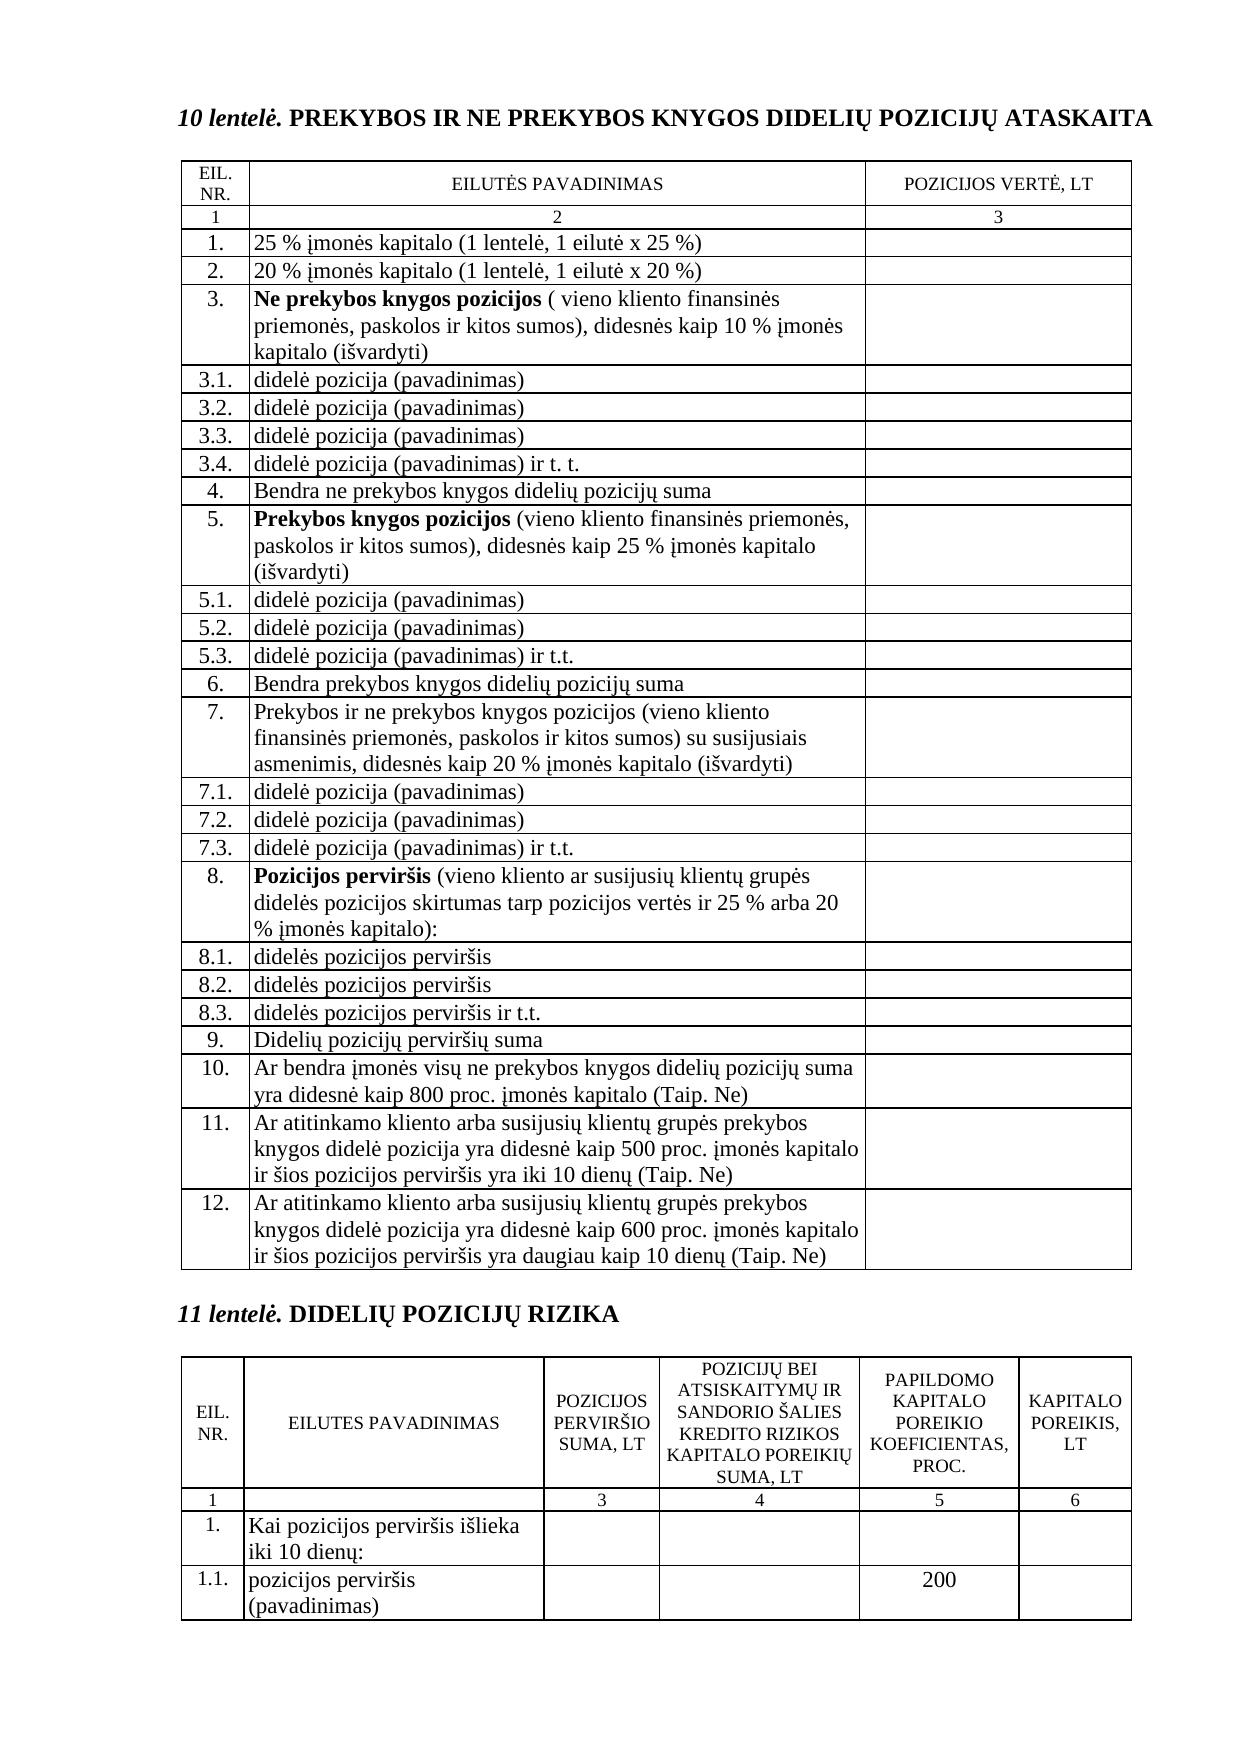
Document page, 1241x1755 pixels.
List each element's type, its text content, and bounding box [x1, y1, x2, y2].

table_cell 5. [182, 506, 249, 584]
table_cell [866, 422, 1131, 448]
table_header EILUTĖS PAVADINIMAS [250, 162, 865, 205]
table_cell 2 [250, 206, 865, 228]
table_cell [866, 394, 1131, 420]
table_cell 6 [1020, 1489, 1131, 1510]
table_header POZICIJOS PERVIRŠIO SUMA, LT [545, 1358, 659, 1487]
table_cell Prekybos ir ne prekybos knygos pozicijos (vieno kliento finansinės priemonės, paskolos ir kitos sumos) su susijusiais asmenimis, didesnės kaip 20 % įmonės kapitalo (išvardyti) [250, 698, 865, 777]
table_cell didelė pozicija (pavadinimas) ir t.t. [250, 642, 865, 668]
table_cell Pozicijos perviršis (vieno kliento ar susijusių klientų grupės didelės pozicijos skirtumas tarp pozicijos vertės ir 25 % arba 20 % įmonės kapitalo): [250, 862, 865, 941]
table_cell [866, 778, 1131, 805]
table_cell Bendra prekybos knygos didelių pozicijų suma [250, 670, 865, 696]
table_cell 3.4. [182, 450, 249, 476]
table_cell 5.3. [182, 642, 249, 668]
table_header POZICIJŲ BEI ATSISKAITYMŲ IR SANDORIO ŠALIES KREDITO RIZIKOS KAPITALO POREIKIŲ SUMA, LT [660, 1358, 859, 1487]
table_cell didelė pozicija (pavadinimas) [250, 806, 865, 833]
table_cell 2. [182, 257, 249, 284]
table_cell 8. [182, 862, 249, 941]
table_cell 1 [182, 1489, 243, 1510]
table_cell 8.2. [182, 971, 249, 997]
table_cell [866, 285, 1131, 364]
table_header EILUTES PAVADINIMAS [245, 1358, 543, 1487]
table_cell [866, 586, 1131, 612]
table_cell [866, 450, 1131, 476]
table_cell didelė pozicija (pavadinimas) [250, 366, 865, 392]
table_cell didelės pozicijos perviršis ir t.t. [250, 999, 865, 1025]
table_cell Bendra ne prekybos knygos didelių pozicijų suma [250, 478, 865, 504]
table_cell [866, 1027, 1131, 1053]
table_cell 1 [182, 206, 249, 228]
table_cell 10. [182, 1055, 249, 1107]
table_cell 3.3. [182, 422, 249, 448]
table_cell 5.2. [182, 614, 249, 640]
table_cell didelė pozicija (pavadinimas) [250, 394, 865, 420]
table_cell didelė pozicija (pavadinimas) ir t.t. [250, 834, 865, 861]
table_cell 9. [182, 1027, 249, 1053]
table_cell [660, 1512, 859, 1564]
table_cell [866, 806, 1131, 833]
table_cell 3.1. [182, 366, 249, 392]
table_cell 8.3. [182, 999, 249, 1025]
table_header EIL. NR. [182, 162, 249, 205]
table_cell [545, 1566, 659, 1619]
table_cell 7.2. [182, 806, 249, 833]
table_cell [866, 862, 1131, 941]
table_cell [866, 1190, 1131, 1268]
table_cell [1020, 1566, 1131, 1619]
table_cell [866, 698, 1131, 777]
table_cell didelė pozicija (pavadinimas) ir t. t. [250, 450, 865, 476]
table_cell 7.1. [182, 778, 249, 805]
table_header EIL. NR. [182, 1358, 243, 1487]
table_cell [866, 614, 1131, 640]
table_cell pozicijos perviršis (pavadinimas) [245, 1566, 543, 1619]
table_cell didelė pozicija (pavadinimas) [250, 586, 865, 612]
table_cell [866, 1109, 1131, 1188]
table_cell didelės pozicijos perviršis [250, 971, 865, 997]
table_cell [866, 670, 1131, 696]
table_cell didelė pozicija (pavadinimas) [250, 422, 865, 448]
table_cell didelė pozicija (pavadinimas) [250, 778, 865, 805]
table_cell 1. [182, 1512, 243, 1564]
table_cell 8.1. [182, 943, 249, 969]
table_cell [866, 834, 1131, 861]
table_cell [866, 478, 1131, 504]
table_cell 3. [182, 285, 249, 364]
table_header KAPITALO POREIKIS, LT [1020, 1358, 1131, 1487]
table_cell 1. [182, 230, 249, 256]
table_cell 200 [860, 1566, 1018, 1619]
table_cell 11. [182, 1109, 249, 1188]
text 11 lentelė. DIDELIŲ POZICIJŲ RIZIKA [177, 1299, 1166, 1327]
table_cell [1020, 1512, 1131, 1564]
table_cell [866, 999, 1131, 1025]
table_cell [545, 1512, 659, 1564]
table_cell Ar atitinkamo kliento arba susijusių klientų grupės prekybos knygos didelė pozicija yra didesnė kaip 500 proc. įmonės kapitalo ir šios pozicijos perviršis yra iki 10 dienų (Taip. Ne) [250, 1109, 865, 1188]
table_cell didelės pozicijos perviršis [250, 943, 865, 969]
table_header POZICIJOS VERTĖ, LT [866, 162, 1131, 205]
table_cell 4. [182, 478, 249, 504]
table_cell Ar atitinkamo kliento arba susijusių klientų grupės prekybos knygos didelė pozicija yra didesnė kaip 600 proc. įmonės kapitalo ir šios pozicijos perviršis yra daugiau kaip 10 dienų (Taip. Ne) [250, 1190, 865, 1268]
table_cell 6. [182, 670, 249, 696]
table_cell 1.1. [182, 1566, 243, 1619]
table_cell 3 [866, 206, 1131, 228]
table_cell 7. [182, 698, 249, 777]
table_cell 25 % įmonės kapitalo (1 lentelė, 1 eilutė x 25 %) [250, 230, 865, 256]
table_cell didelė pozicija (pavadinimas) [250, 614, 865, 640]
table_cell 12. [182, 1190, 249, 1268]
table_cell [245, 1489, 543, 1510]
table_cell [866, 257, 1131, 284]
text 10 lentelė. PREKYBOS IR NE PREKYBOS KNYGOS DIDELIŲ POZICIJŲ ATASKAITA [177, 103, 1166, 131]
table_cell 3 [545, 1489, 659, 1510]
table_cell 4 [660, 1489, 859, 1510]
table_cell 7.3. [182, 834, 249, 861]
table_cell Ne prekybos knygos pozicijos ( vieno kliento finansinės priemonės, paskolos ir kitos sumos), didesnės kaip 10 % įmonės kapitalo (išvardyti) [250, 285, 865, 364]
table_cell [866, 642, 1131, 668]
table_cell [860, 1512, 1018, 1564]
table_cell [866, 971, 1131, 997]
table_header PAPILDOMO KAPITALO POREIKIO KOEFICIENTAS, PROC. [860, 1358, 1018, 1487]
table_cell [866, 1055, 1131, 1107]
table_cell Ar bendra įmonės visų ne prekybos knygos didelių pozicijų suma yra didesnė kaip 800 proc. įmonės kapitalo (Taip. Ne) [250, 1055, 865, 1107]
table_cell [866, 230, 1131, 256]
table_cell 5 [860, 1489, 1018, 1510]
table_cell 5.1. [182, 586, 249, 612]
table_cell [866, 943, 1131, 969]
table_cell Didelių pozicijų perviršių suma [250, 1027, 865, 1053]
table_cell [866, 506, 1131, 584]
table_cell Prekybos knygos pozicijos (vieno kliento finansinės priemonės, paskolos ir kitos sumos), didesnės kaip 25 % įmonės kapitalo (išvardyti) [250, 506, 865, 584]
table_cell 3.2. [182, 394, 249, 420]
table_cell Kai pozicijos perviršis išlieka iki 10 dienų: [245, 1512, 543, 1564]
table_cell [866, 366, 1131, 392]
table_cell [660, 1566, 859, 1619]
table_cell 20 % įmonės kapitalo (1 lentelė, 1 eilutė x 20 %) [250, 257, 865, 284]
